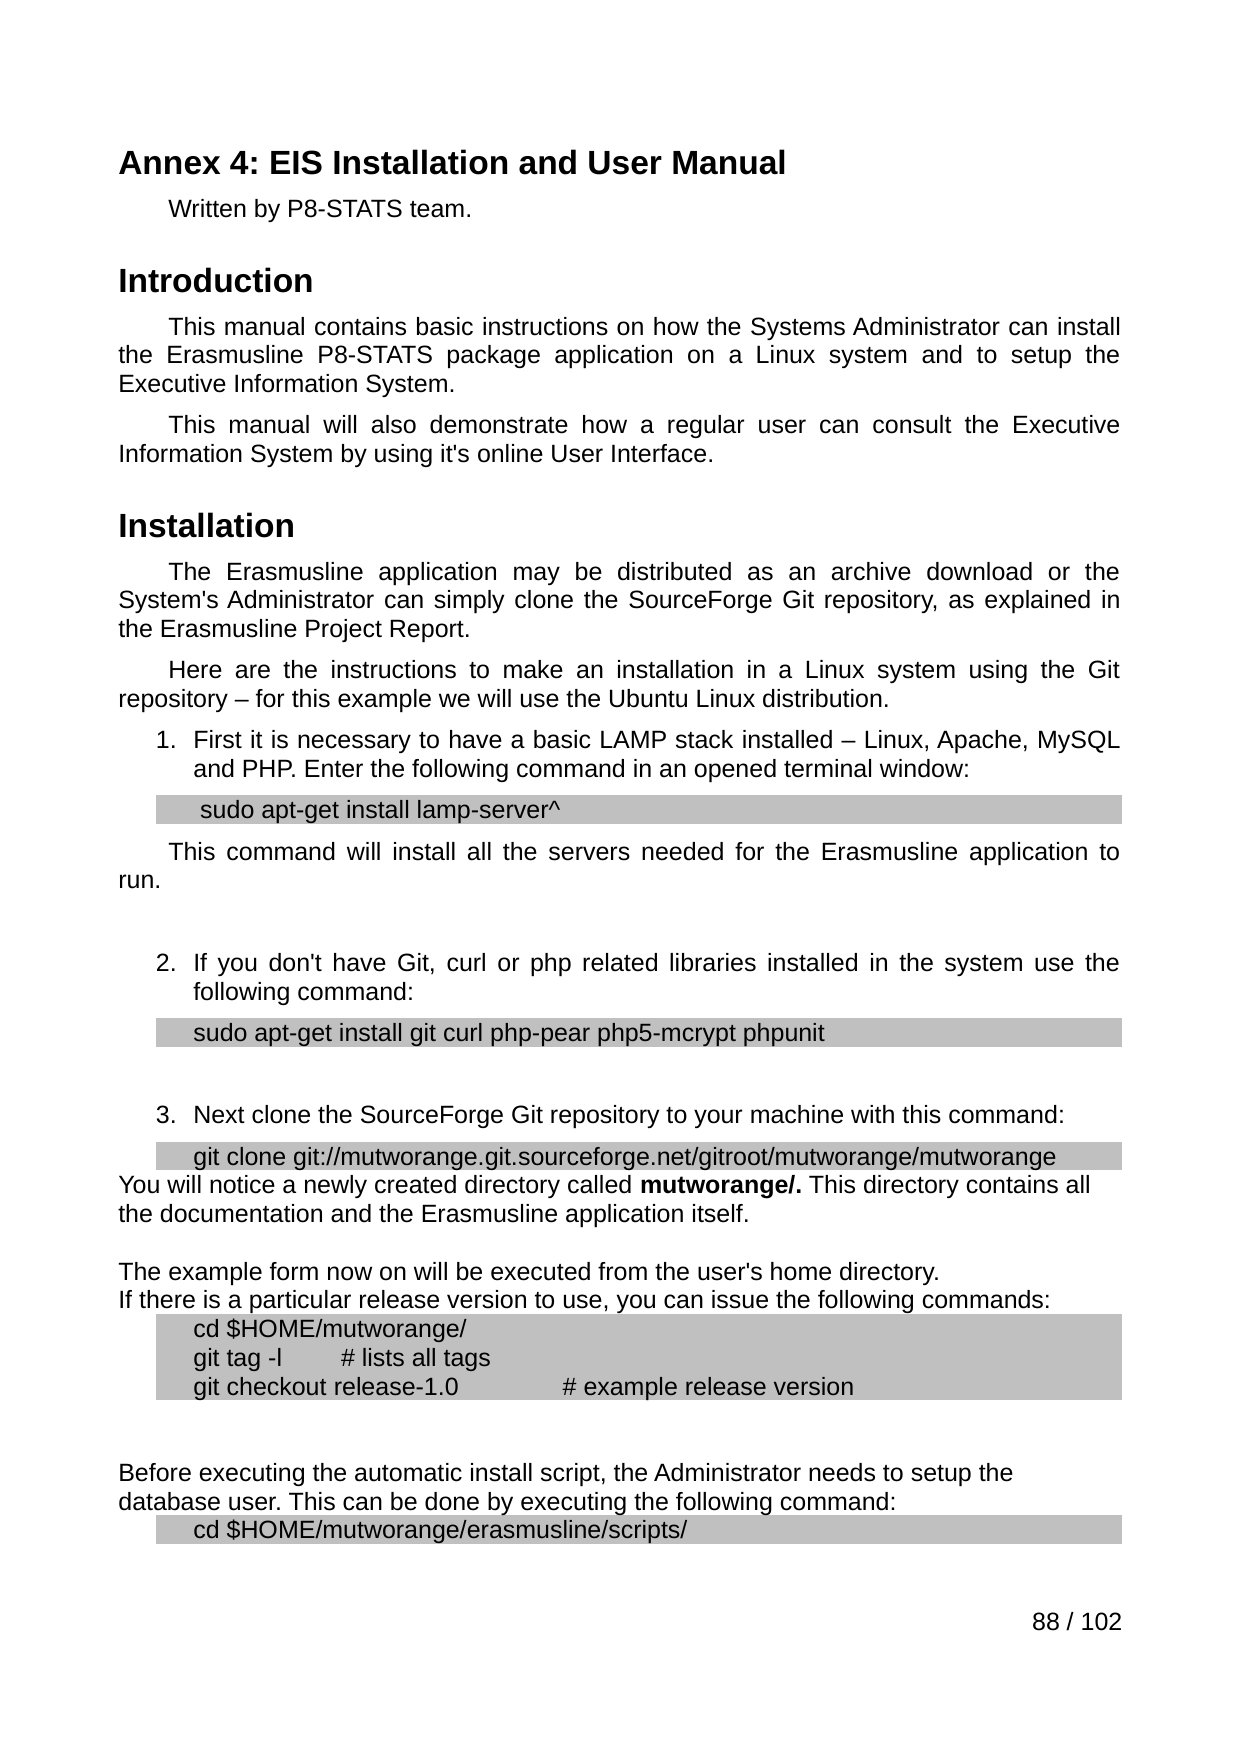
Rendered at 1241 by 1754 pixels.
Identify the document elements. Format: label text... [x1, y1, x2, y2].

text Before executing the automatic install script, the Administrator needs to setup the database user. This can be done by executing the following command: [118, 1458, 1122, 1515]
list git clone git://mutworange.git.sourceforge.net/gitroot/mutworange/mutworange [156, 1142, 1122, 1170]
text This command will install all the servers needed for the Erasmusline application to run. [118, 837, 1122, 894]
subtitle Installation [118, 505, 1122, 544]
list cd $HOME/mutworange/ [156, 1314, 1122, 1343]
text The example form now on will be executed from the user's home directory. [118, 1257, 1122, 1285]
text The Erasmusline application may be distributed as an archive download or the System's Administrator can simply clone the SourceForge Git repository, as explained in the Erasmusline Project Report. [118, 557, 1122, 643]
subtitle Annex 4: EIS Installation and User Manual [118, 143, 1122, 182]
list If you don't have Git, curl or php related libraries installed in the system use the following command: [156, 948, 1122, 1005]
list sudo apt-get install git curl php-pear php5-mcrypt phpunit [156, 1018, 1122, 1047]
text If there is a particular release version to use, you can issue the following commands: [118, 1285, 1122, 1314]
text Here are the instructions to make an installation in a Linux system using the Git repository – for this example we will use the Ubuntu Linux distribution. [118, 655, 1122, 713]
list git tag -l # lists all tags [156, 1343, 1122, 1372]
text You will notice a newly created directory called mutworange/. This directory contains all the documentation and the Erasmusline application itself. [118, 1170, 1122, 1228]
list sudo apt-get install lamp-server^ [156, 795, 1122, 824]
list Next clone the SourceForge Git repository to your machine with this command: [156, 1100, 1122, 1129]
list cd $HOME/mutworange/erasmusline/scripts/ [156, 1515, 1122, 1544]
list First it is necessary to have a basic LAMP stack installed – Linux, Apache, MySQL and PHP. Enter the following command in an opened terminal window: [156, 725, 1122, 783]
text Written by P8-STATS team. [118, 194, 1122, 223]
list git checkout release-1.0 # example release version [156, 1372, 1122, 1400]
text This manual contains basic instructions on how the Systems Administrator can install the Erasmusline P8-STATS package application on a Linux system and to setup the Executive Information System. [118, 312, 1122, 398]
text This manual will also demonstrate how a regular user can consult the Executive Information System by using it's online User Interface. [118, 410, 1122, 468]
subtitle Introduction [118, 261, 1122, 299]
